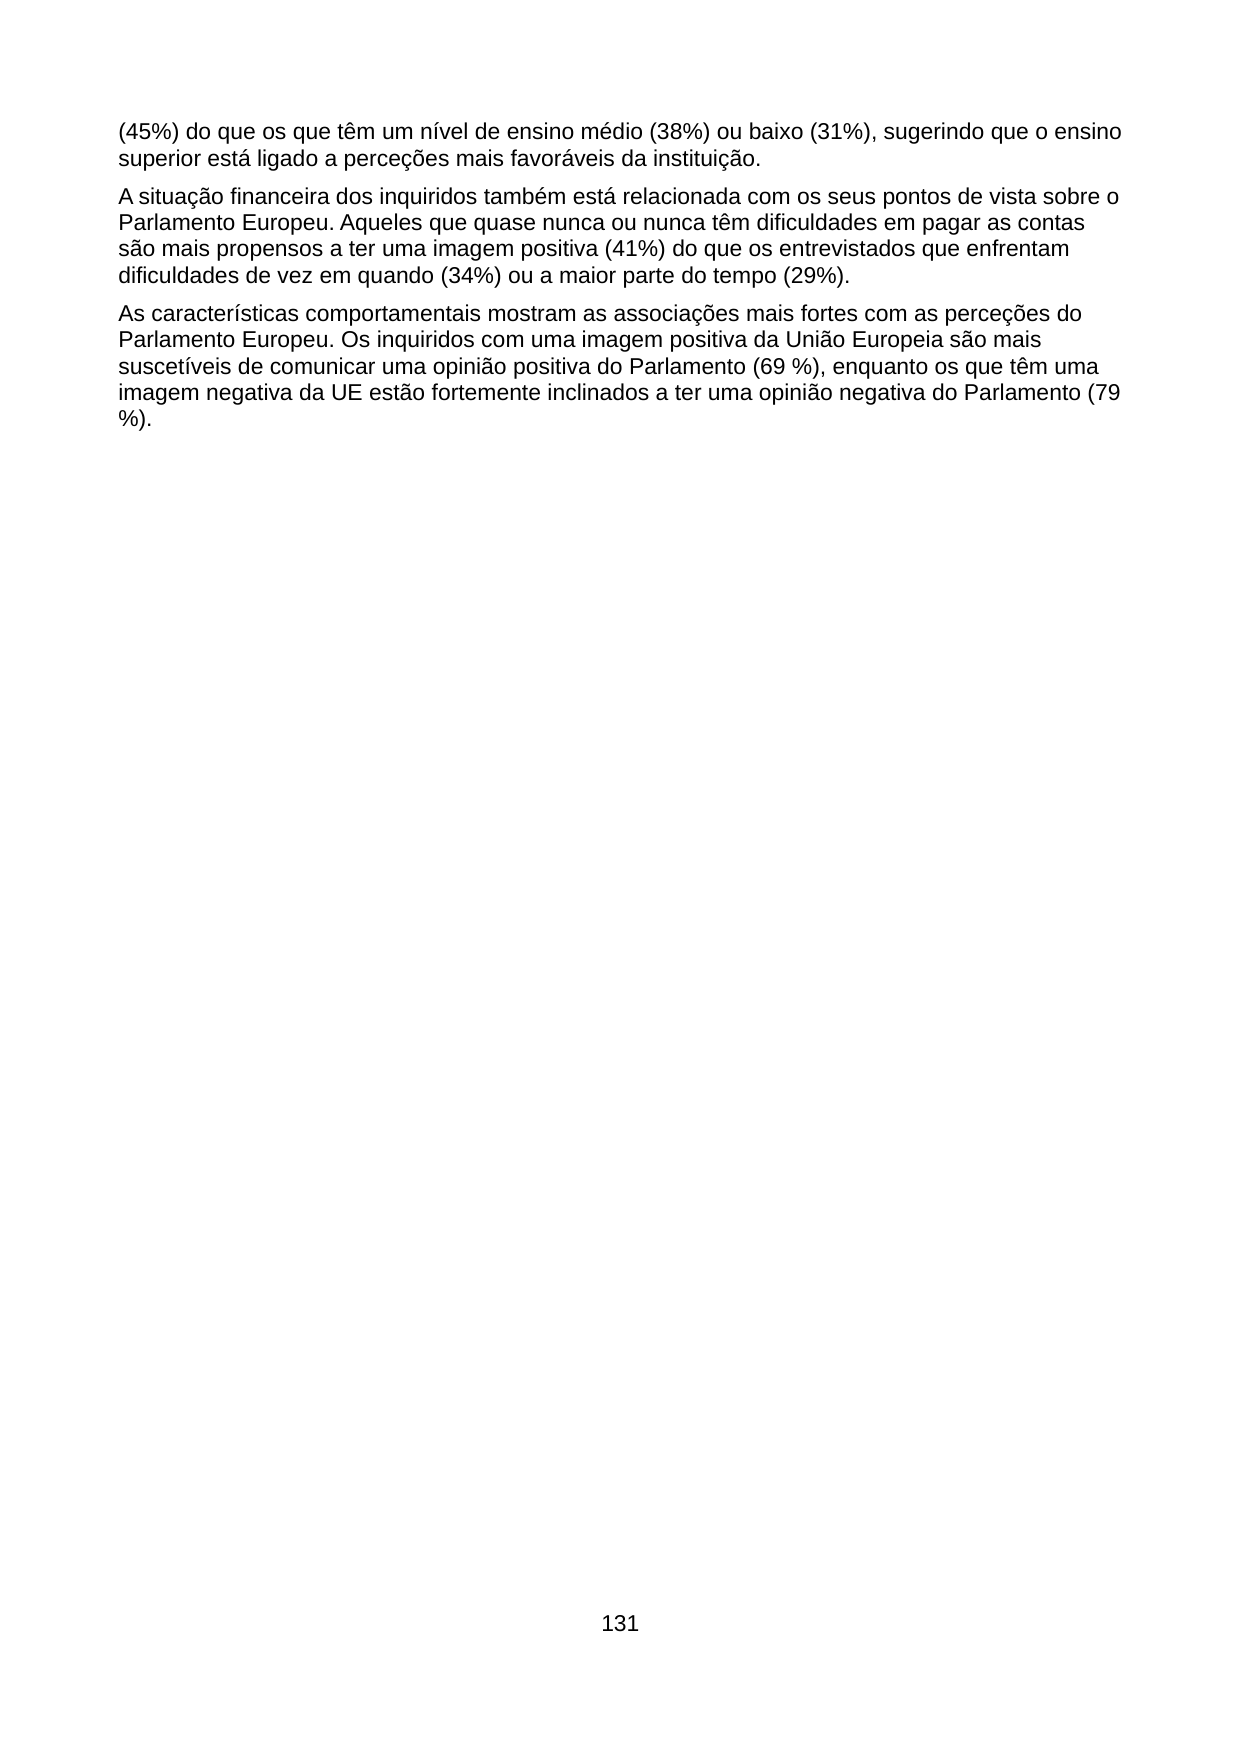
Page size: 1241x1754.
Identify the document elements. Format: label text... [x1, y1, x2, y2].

text A situação financeira dos inquiridos também está relacionada com os seus pontos de vista sobre o Parlamento Europeu. Aqueles que quase nunca ou nunca têm dificuldades em pagar as contas são mais propensos a ter uma imagem positiva (41%) do que os entrevistados que enfrentam dificuldades de vez em quando (34%) ou a maior parte do tempo (29%). [118, 183, 1122, 288]
text As características comportamentais mostram as associações mais fortes com as perceções do Parlamento Europeu. Os inquiridos com uma imagem positiva da União Europeia são mais suscetíveis de comunicar uma opinião positiva do Parlamento (69 %), enquanto os que têm uma imagem negativa da UE estão fortemente inclinados a ter uma opinião negativa do Parlamento (79 %). [118, 300, 1122, 432]
text (45%) do que os que têm um nível de ensino médio (38%) ou baixo (31%), sugerindo que o ensino superior está ligado a perceções mais favoráveis da instituição. [118, 118, 1122, 171]
